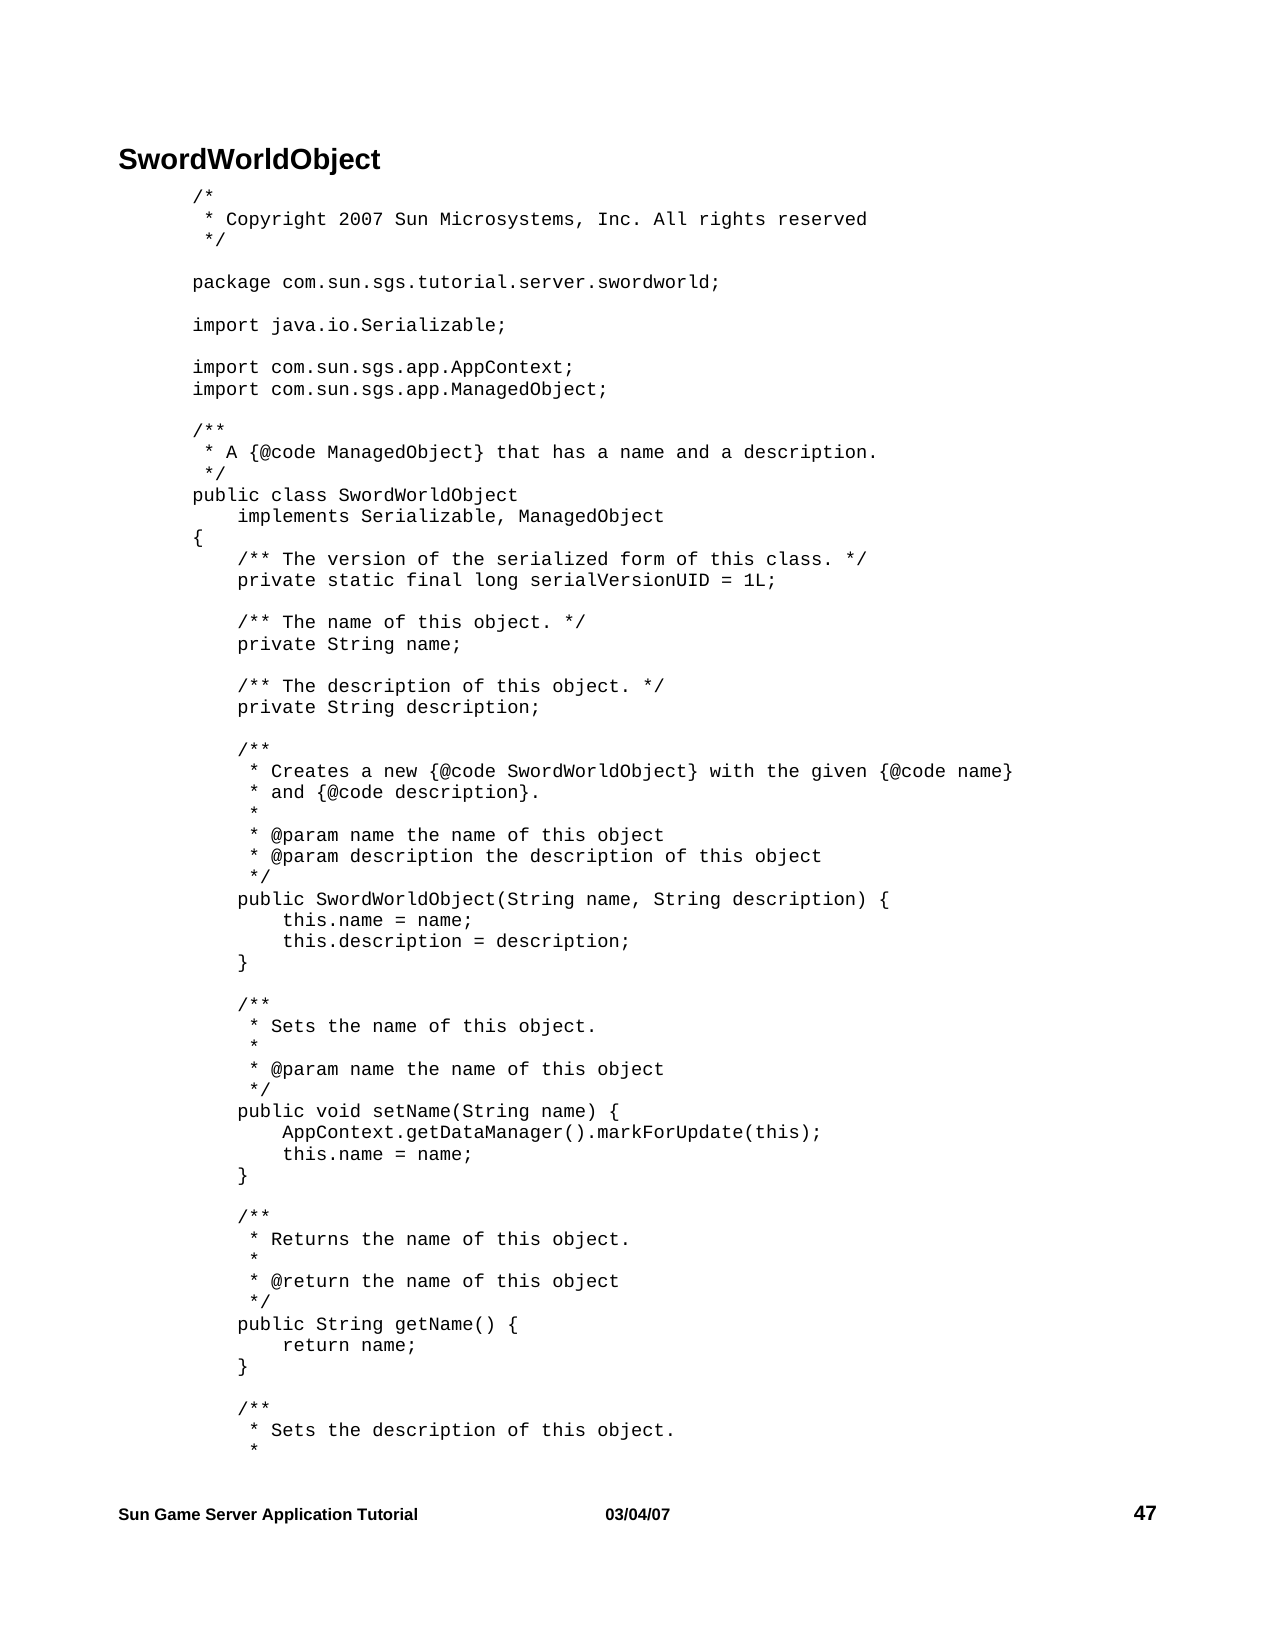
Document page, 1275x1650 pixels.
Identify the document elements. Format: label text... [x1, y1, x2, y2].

text /* * Copyright 2007 Sun Microsystems, Inc. All rights reserved */ package com.sun.sgs.tutorial.server.swordworld; import java.io.Serializable; import com.sun.sgs.app.AppContext; import com.sun.sgs.app.ManagedObject; /** * A {@code ManagedObject} that has a name and a description. */ public class SwordWorldObject implements Serializable, ManagedObject { /** The version of the serialized form of this class. */ private static final long serialVersionUID = 1L; /** The name of this object. */ private String name; /** The description of this object. */ private String description; /** * Creates a new {@code SwordWorldObject} with the given {@code name} * and {@code description}. * * @param name the name of this object * @param description the description of this object */ public SwordWorldObject(String name, String description) { this.name = name; this.description = description; } /** * Sets the name of this object. * * @param name the name of this object */ public void setName(String name) { AppContext.getDataManager().markForUpdate(this); this.name = name; } /** * Returns the name of this object. * * @return the name of this object */ public String getName() { return name; } /** * Sets the description of this object. * [192, 188, 1098, 1463]
subtitle SwordWorldObject [118, 143, 1157, 176]
